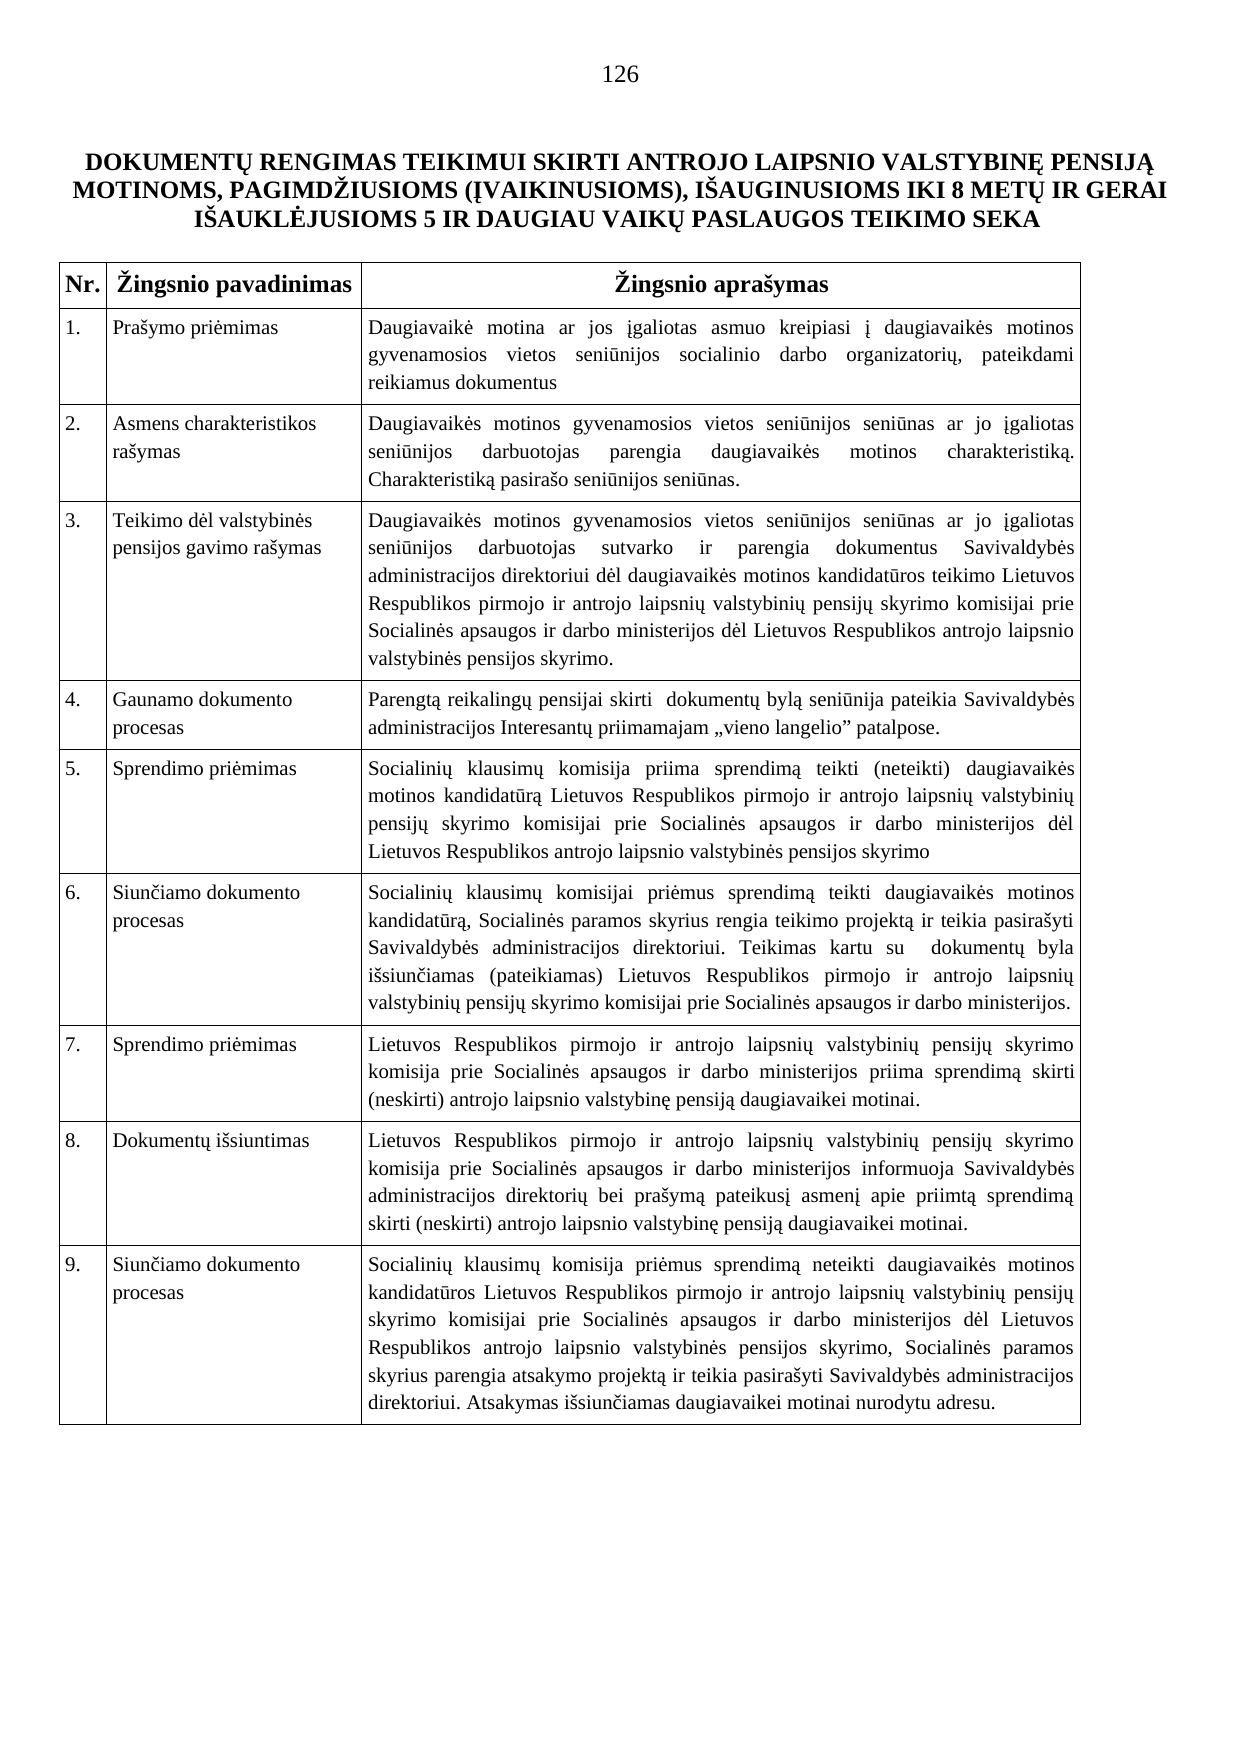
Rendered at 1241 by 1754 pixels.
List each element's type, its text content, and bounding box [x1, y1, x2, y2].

table_header Nr. [60, 263, 106, 308]
table_cell 2. [60, 405, 106, 501]
table_cell 6. [60, 874, 106, 1024]
table_cell Siunčiamo dokumento procesas [107, 874, 361, 1024]
table_header Žingsnio aprašymas [362, 263, 1080, 308]
table_cell Prašymo priėmimas [107, 309, 361, 404]
table_cell Lietuvos Respublikos pirmojo ir antrojo laipsnių valstybinių pensijų skyrimo komisija prie Socialinės apsaugos ir darbo ministerijos priima sprendimą skirti (neskirti) antrojo laipsnio valstybinę pensiją daugiavaikei motinai. [362, 1026, 1080, 1121]
table_cell 9. [60, 1246, 106, 1424]
text DOKUMENTŲ RENGIMAS TEIKIMUI SKIRTI ANTROJO LAIPSNIO VALSTYBINĘ PENSIJĄ MOTINOMS, PAGIMDŽIUSIOMS (ĮVAIKINUSIOMS), IŠAUGINUSIOMS IKI 8 METŲ IR GERAI IŠAUKLĖJUSIOMS 5 IR DAUGIAU VAIKŲ PASLAUGOS TEIKIMO SEKA [59, 147, 1181, 233]
table_cell 4. [60, 681, 106, 749]
table_header Žingsnio pavadinimas [107, 263, 361, 308]
table_cell Teikimo dėl valstybinės pensijos gavimo rašymas [107, 502, 361, 680]
table_cell Daugiavaikės motinos gyvenamosios vietos seniūnijos seniūnas ar jo įgaliotas seniūnijos darbuotojas sutvarko ir parengia dokumentus Savivaldybės administracijos direktoriui dėl daugiavaikės motinos kandidatūros teikimo Lietuvos Respublikos pirmojo ir antrojo laipsnių valstybinių pensijų skyrimo komisijai prie Socialinės apsaugos ir darbo ministerijos dėl Lietuvos Respublikos antrojo laipsnio valstybinės pensijos skyrimo. [362, 502, 1080, 680]
table_cell Asmens charakteristikos rašymas [107, 405, 361, 501]
table_cell Socialinių klausimų komisijai priėmus sprendimą teikti daugiavaikės motinos kandidatūrą, Socialinės paramos skyrius rengia teikimo projektą ir teikia pasirašyti Savivaldybės administracijos direktoriui. Teikimas kartu su dokumentų byla išsiunčiamas (pateikiamas) Lietuvos Respublikos pirmojo ir antrojo laipsnių valstybinių pensijų skyrimo komisijai prie Socialinės apsaugos ir darbo ministerijos. [362, 874, 1080, 1024]
table_cell Socialinių klausimų komisija priėmus sprendimą neteikti daugiavaikės motinos kandidatūros Lietuvos Respublikos pirmojo ir antrojo laipsnių valstybinių pensijų skyrimo komisijai prie Socialinės apsaugos ir darbo ministerijos dėl Lietuvos Respublikos antrojo laipsnio valstybinės pensijos skyrimo, Socialinės paramos skyrius parengia atsakymo projektą ir teikia pasirašyti Savivaldybės administracijos direktoriui. Atsakymas išsiunčiamas daugiavaikei motinai nurodytu adresu. [362, 1246, 1080, 1424]
table_cell Sprendimo priėmimas [107, 750, 361, 873]
table_cell Daugiavaikės motinos gyvenamosios vietos seniūnijos seniūnas ar jo įgaliotas seniūnijos darbuotojas parengia daugiavaikės motinos charakteristiką. Charakteristiką pasirašo seniūnijos seniūnas. [362, 405, 1080, 501]
table_cell 5. [60, 750, 106, 873]
table_cell Gaunamo dokumento procesas [107, 681, 361, 749]
table_cell Siunčiamo dokumento procesas [107, 1246, 361, 1424]
table_cell Dokumentų išsiuntimas [107, 1122, 361, 1245]
table_cell Sprendimo priėmimas [107, 1026, 361, 1121]
table_cell Parengtą reikalingų pensijai skirti dokumentų bylą seniūnija pateikia Savivaldybės administracijos Interesantų priimamajam „vieno langelio” patalpose. [362, 681, 1080, 749]
table_cell Daugiavaikė motina ar jos įgaliotas asmuo kreipiasi į daugiavaikės motinos gyvenamosios vietos seniūnijos socialinio darbo organizatorių, pateikdami reikiamus dokumentus [362, 309, 1080, 404]
table_cell 7. [60, 1026, 106, 1121]
table_cell Socialinių klausimų komisija priima sprendimą teikti (neteikti) daugiavaikės motinos kandidatūrą Lietuvos Respublikos pirmojo ir antrojo laipsnių valstybinių pensijų skyrimo komisijai prie Socialinės apsaugos ir darbo ministerijos dėl Lietuvos Respublikos antrojo laipsnio valstybinės pensijos skyrimo [362, 750, 1080, 873]
table_cell 1. [60, 309, 106, 404]
table_cell 8. [60, 1122, 106, 1245]
table_cell 3. [60, 502, 106, 680]
table_cell Lietuvos Respublikos pirmojo ir antrojo laipsnių valstybinių pensijų skyrimo komisija prie Socialinės apsaugos ir darbo ministerijos informuoja Savivaldybės administracijos direktorių bei prašymą pateikusį asmenį apie priimtą sprendimą skirti (neskirti) antrojo laipsnio valstybinę pensiją daugiavaikei motinai. [362, 1122, 1080, 1245]
